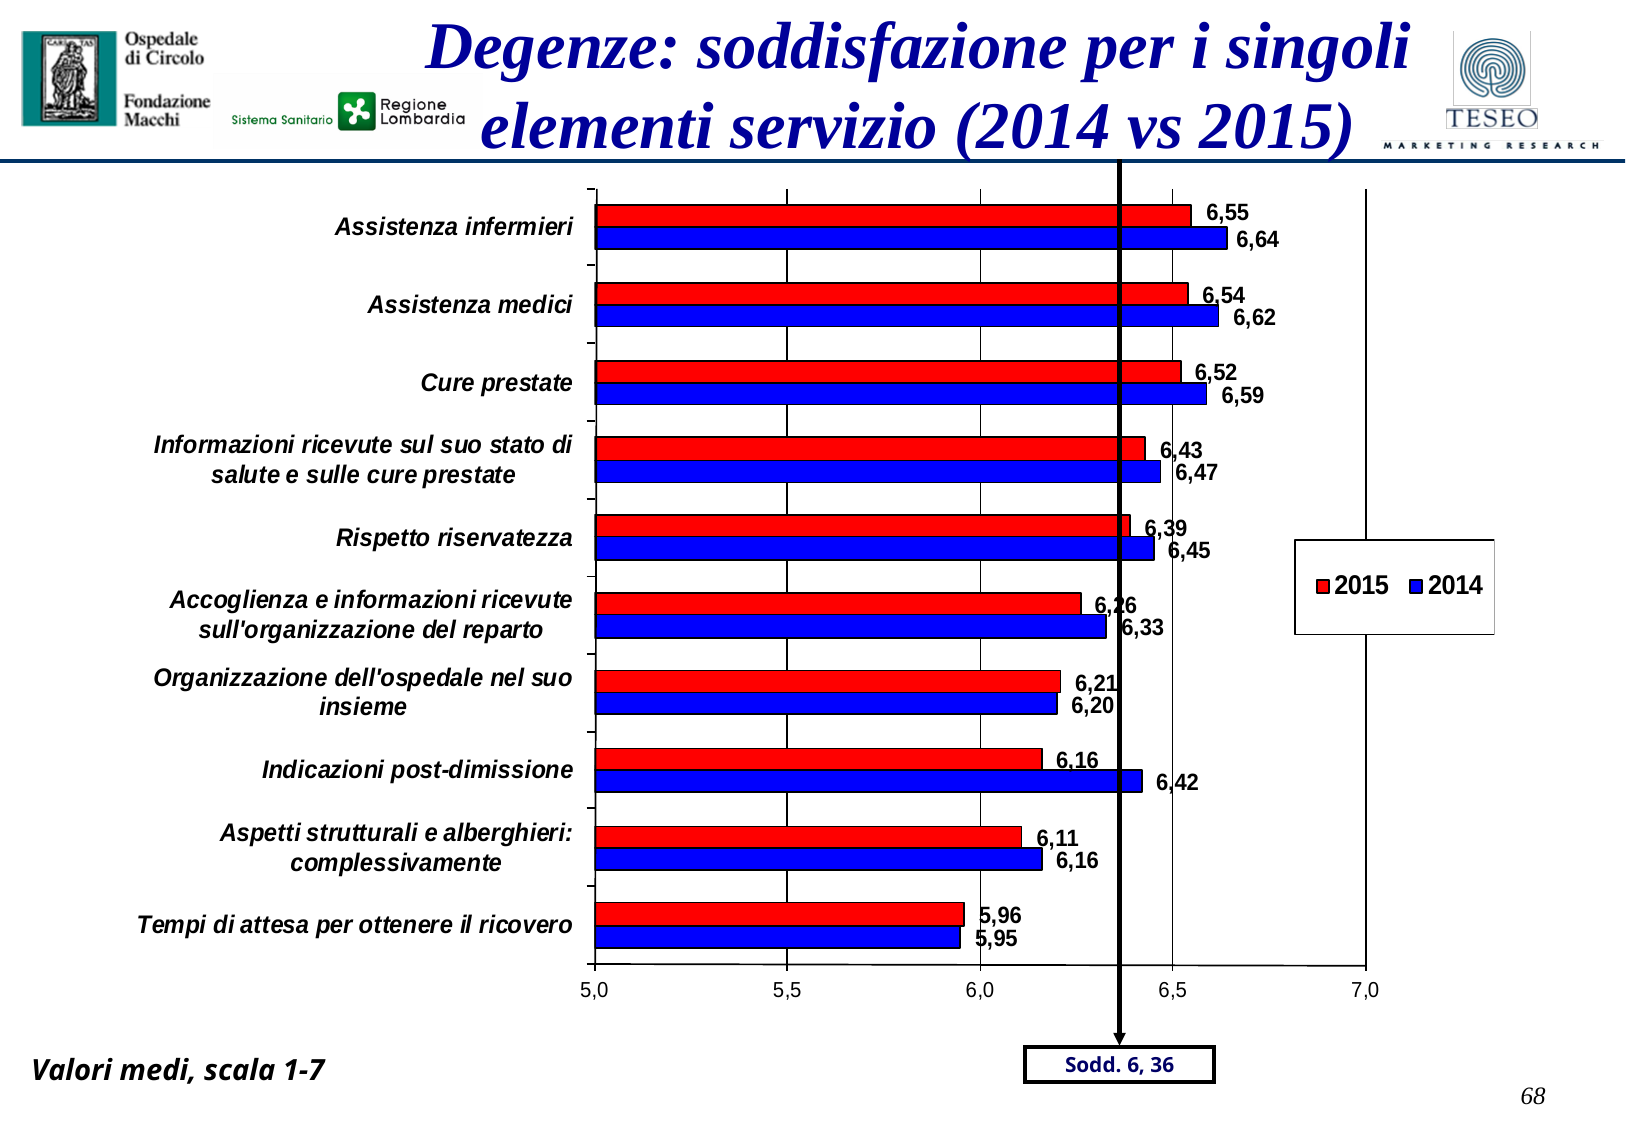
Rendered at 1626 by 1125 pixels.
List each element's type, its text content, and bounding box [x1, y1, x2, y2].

picture [1381, 31, 1604, 149]
picture [1122, 160, 1495, 1043]
picture [130, 160, 1117, 1043]
picture [21, 31, 483, 149]
text_box Sodd. 6, 36 [1024, 1046, 1214, 1083]
text_box Degenze: soddisfazione per i singoli elementi servizio (2014 vs 2015) [375, 18, 1463, 144]
text_box Valori medi, scala 1-7 [16, 1043, 340, 1095]
